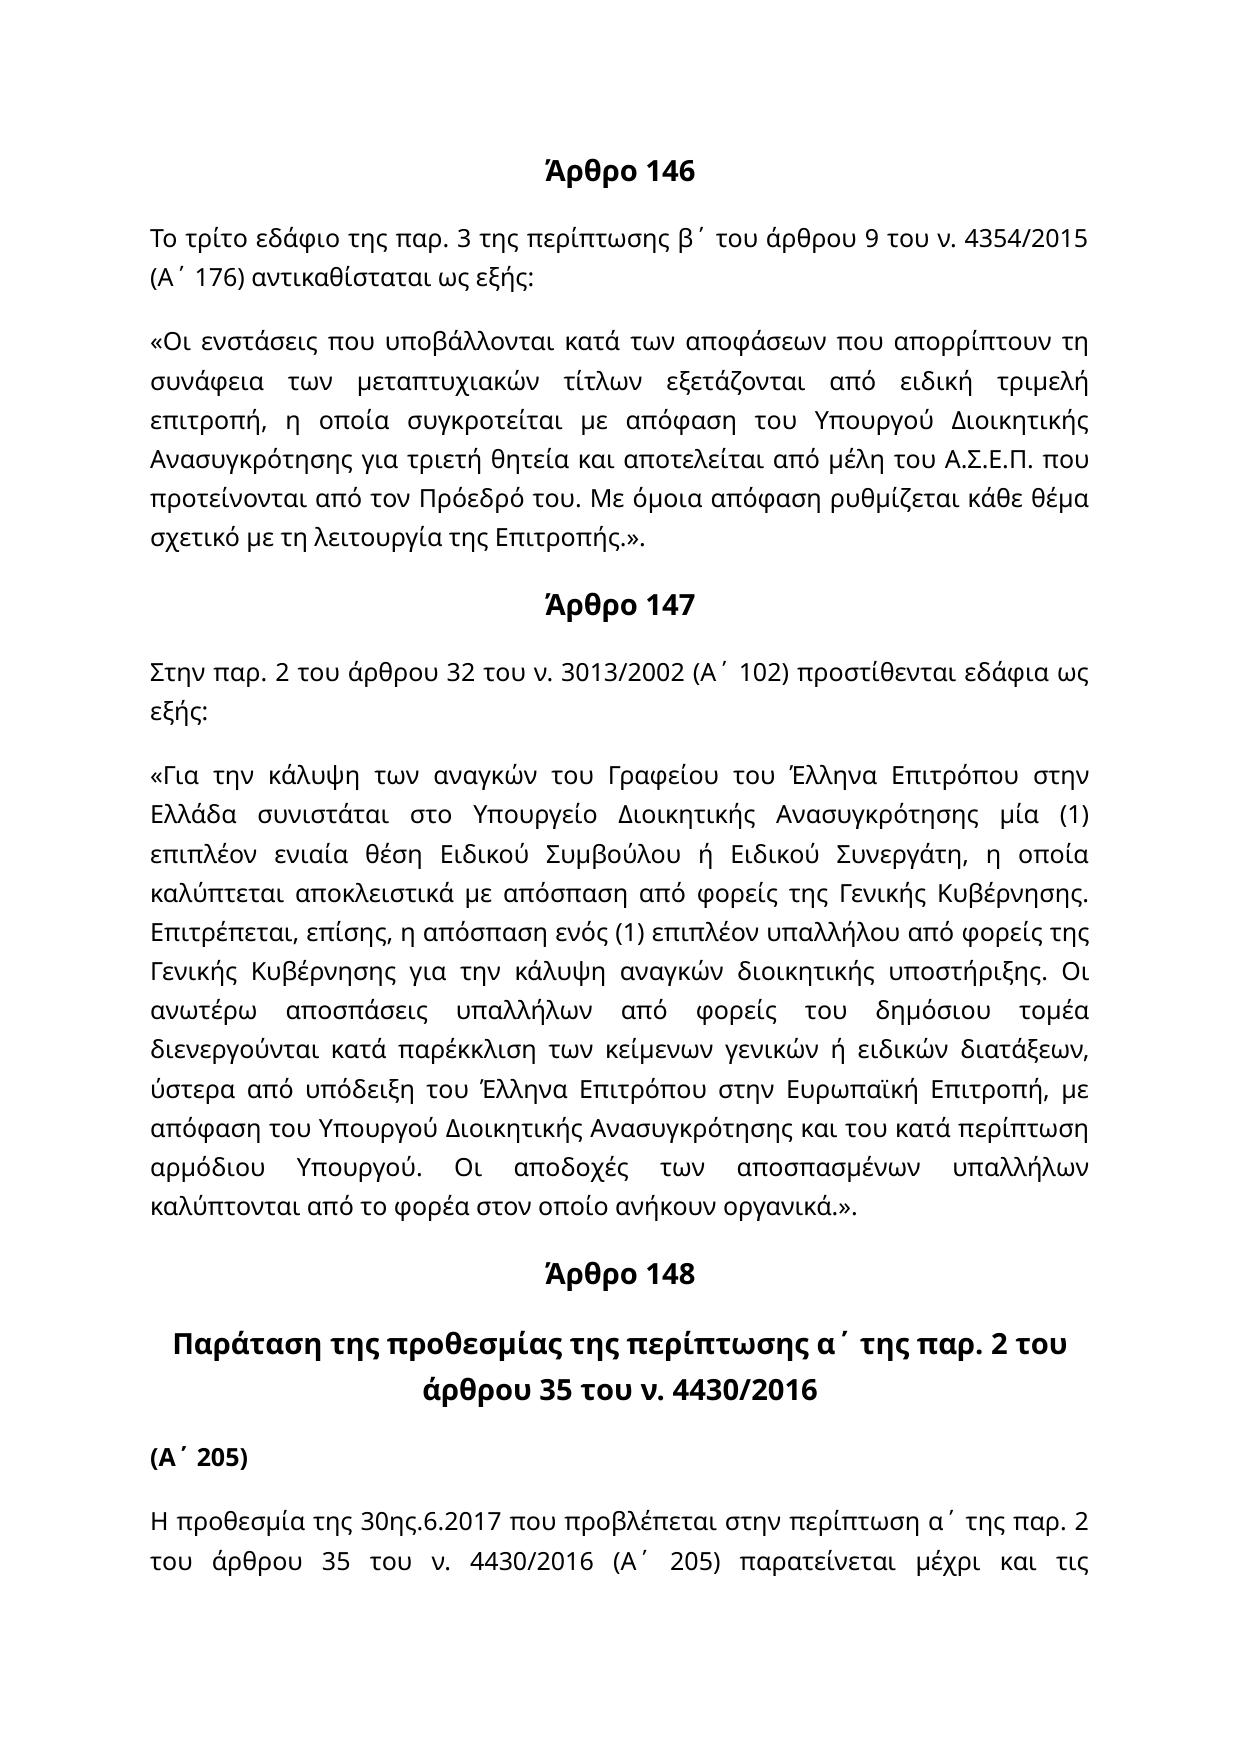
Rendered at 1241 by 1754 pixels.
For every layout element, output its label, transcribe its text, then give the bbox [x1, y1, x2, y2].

text Η προθεσμία της 30ης.6.2017 που προβλέπεται στην περίπτωση α΄ της παρ. 2 του άρθρου 35 του ν. 4430/2016 (Α΄ 205) παρατείνεται μέχρι και τις [150, 1504, 1090, 1577]
text Στην παρ. 2 του άρθρου 32 του ν. 3013/2002 (Α΄ 102) προστίθενται εδάφια ως εξής: [150, 654, 1090, 728]
text «Για την κάλυψη των αναγκών του Γραφείου του Έλληνα Επιτρόπου στην Ελλάδα συνιστάται στο Υπουργείο Διοικητικής Ανασυγκρότησης μία (1) επιπλέον ενιαία θέση Ειδικού Συμβούλου ή Ειδικού Συνεργάτη, η οποία καλύπτεται αποκλειστικά με απόσπαση από φορείς της Γενικής Κυβέρνησης. Επιτρέπεται, επίσης, η απόσπαση ενός (1) επιπλέον υπαλλήλου από φορείς της Γενικής Κυβέρνησης για την κάλυψη αναγκών διοικητικής υποστήριξης. Οι ανωτέρω αποσπάσεις υπαλλήλων από φορείς του δημόσιου τομέα διενεργούνται κατά παρέκκλιση των κείμενων γενικών ή ειδικών διατάξεων, ύστερα από υπόδειξη του Έλληνα Επιτρόπου στην Ευρωπαϊκή Επιτροπή, με απόφαση του Υπουργού Διοικητικής Ανασυγκρότησης και του κατά περίπτωση αρμόδιου Υπουργού. Οι αποδοχές των αποσπασμένων υπαλλήλων καλύπτονται από το φορέα στον οποίο ανήκουν οργανικά.». [150, 758, 1090, 1223]
text (Α΄ 205) [150, 1440, 1090, 1474]
subtitle Άρθρο 147 [150, 584, 1090, 624]
subtitle Παράταση της προθεσμίας της περίπτωσης α΄ της παρ. 2 του άρθρου 35 του ν. 4430/2016 [150, 1323, 1090, 1409]
text Το τρίτο εδάφιο της παρ. 3 της περίπτωσης β΄ του άρθρου 9 του ν. 4354/2015 (Α΄ 176) αντικαθίσταται ως εξής: [150, 221, 1090, 294]
subtitle Άρθρο 146 [150, 150, 1090, 190]
subtitle Άρθρο 148 [150, 1253, 1090, 1293]
text «Οι ενστάσεις που υποβάλλονται κατά των αποφάσεων που απορρίπτουν τη συνάφεια των μεταπτυχιακών τίτλων εξετάζονται από ειδική τριμελή επιτροπή, η οποία συγκροτείται με απόφαση του Υπουργού Διοικητικής Ανασυγκρότησης για τριετή θητεία και αποτελείται από μέλη του Α.Σ.Ε.Π. που προτείνονται από τον Πρόεδρό του. Με όμοια απόφαση ρυθμίζεται κάθε θέμα σχετικό με τη λειτουργία της Επιτροπής.». [150, 324, 1090, 554]
